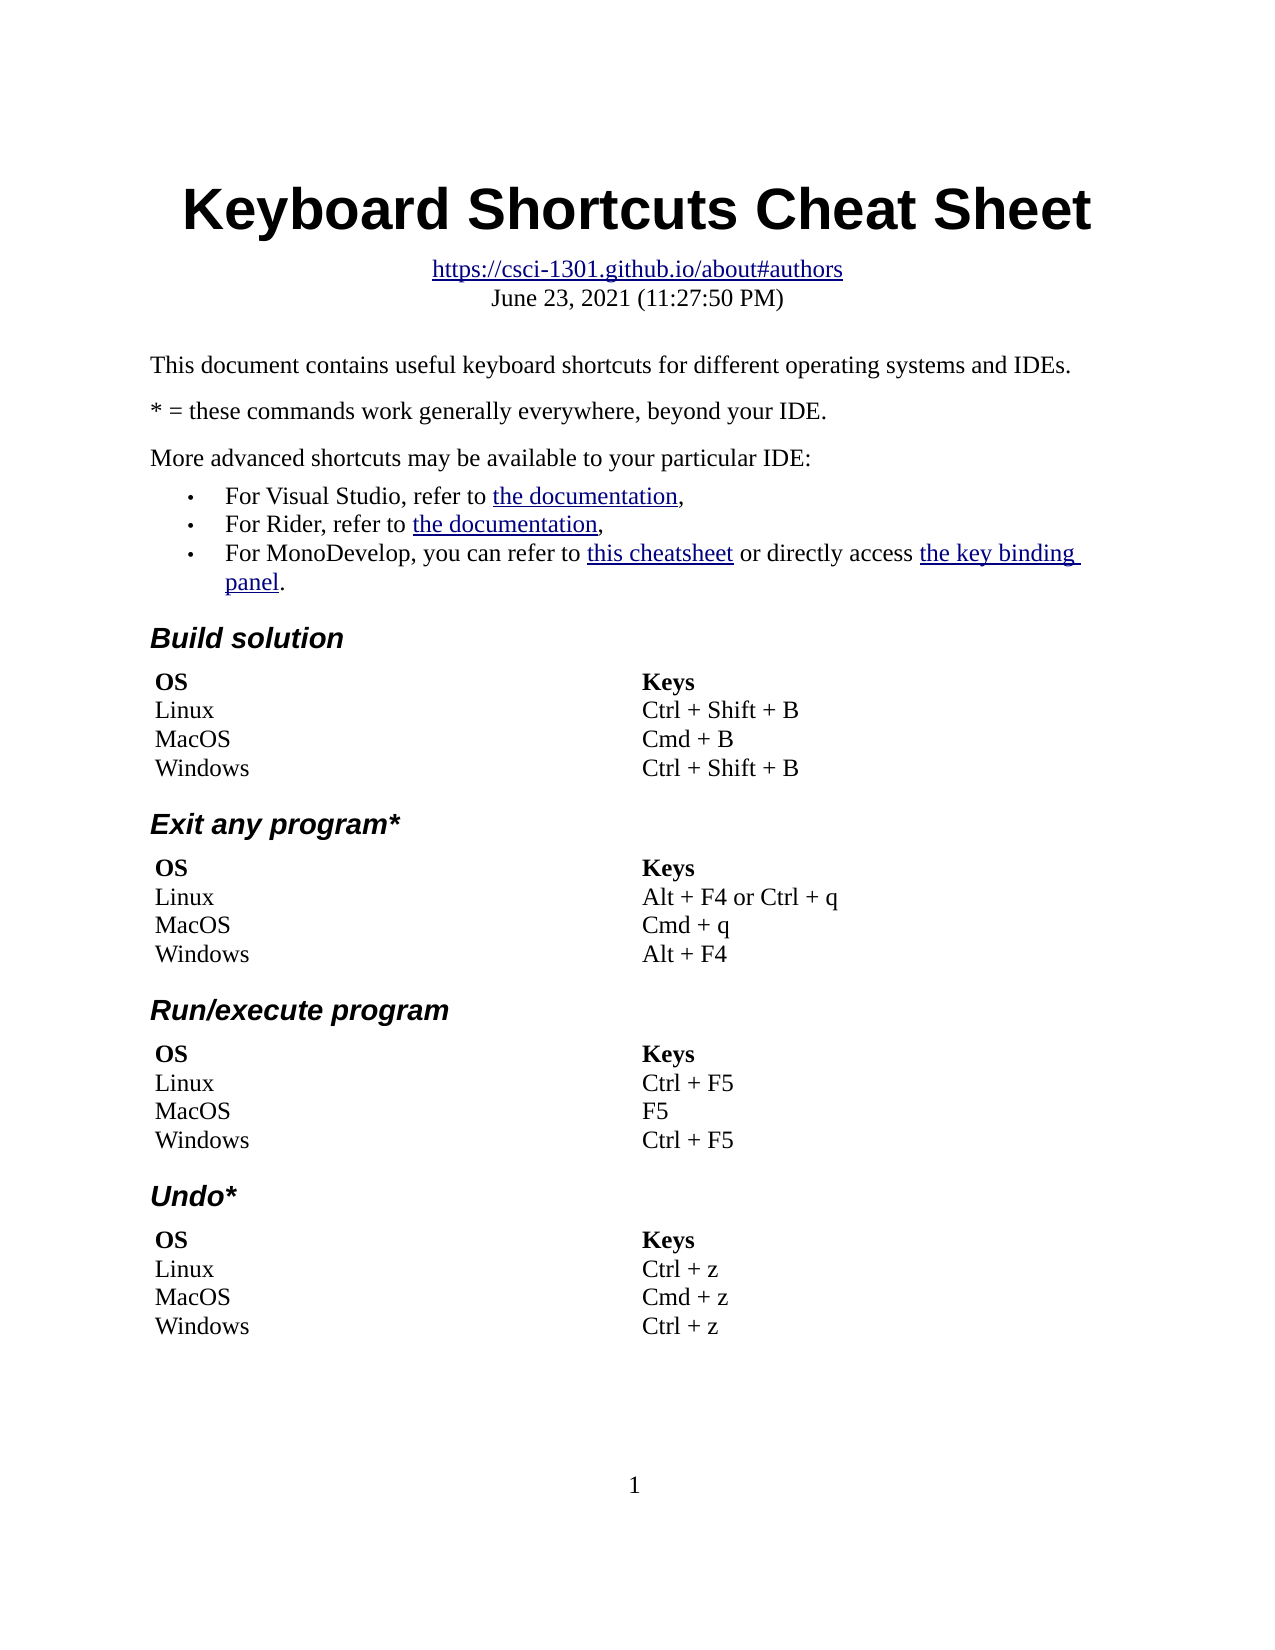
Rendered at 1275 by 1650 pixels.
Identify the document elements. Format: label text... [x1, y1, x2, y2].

table_cell Alt + F4 [638, 939, 1125, 968]
table_cell Cmd + B [638, 724, 1125, 753]
table_cell Linux [150, 1068, 637, 1096]
table_cell Windows [150, 1125, 637, 1154]
table_cell Ctrl + F5 [638, 1125, 1125, 1154]
table_cell MacOS [150, 1283, 637, 1311]
table_cell Ctrl + Shift + B [638, 696, 1125, 724]
table_cell Ctrl + z [638, 1311, 1125, 1340]
table_header OS [150, 1039, 637, 1068]
table_cell Ctrl + z [638, 1254, 1125, 1282]
subtitle Undo* [150, 1179, 1125, 1212]
table_cell Cmd + z [638, 1283, 1125, 1311]
subtitle Build solution [150, 621, 1125, 654]
table_cell MacOS [150, 1096, 637, 1125]
subtitle Run/execute program [150, 993, 1125, 1026]
table_cell Ctrl + F5 [638, 1068, 1125, 1096]
table_header Keys [638, 1039, 1125, 1068]
table_cell F5 [638, 1096, 1125, 1125]
text https://csci-1301.github.io/about#authors [150, 254, 1125, 283]
table_header OS [150, 853, 637, 882]
table_cell Alt + F4 or Ctrl + q [638, 882, 1125, 910]
list For Visual Studio, refer to the documentation, [187, 481, 1125, 509]
table_header OS [150, 1225, 637, 1254]
table_cell Cmd + q [638, 910, 1125, 939]
text This document contains useful keyboard shortcuts for different operating systems and IDEs. [150, 350, 1125, 378]
table_header Keys [638, 667, 1125, 696]
table_cell Windows [150, 939, 637, 968]
table_header Keys [638, 853, 1125, 882]
table_cell Linux [150, 882, 637, 910]
table_cell Windows [150, 753, 637, 782]
table_cell MacOS [150, 910, 637, 939]
subtitle Exit any program* [150, 807, 1125, 840]
table_cell MacOS [150, 724, 637, 753]
text More advanced shortcuts may be available to your particular IDE: [150, 443, 1125, 472]
table_cell Windows [150, 1311, 637, 1340]
table_header OS [150, 667, 637, 696]
table_cell Ctrl + Shift + B [638, 753, 1125, 782]
text June 23, 2021 (11:27:50 PM) [150, 283, 1125, 312]
table_header Keys [638, 1225, 1125, 1254]
text * = these commands work generally everywhere, beyond your IDE. [150, 396, 1125, 425]
table_cell Linux [150, 1254, 637, 1282]
list For Rider, refer to the documentation, [187, 509, 1125, 538]
title Keyboard Shortcuts Cheat Sheet [150, 175, 1125, 242]
list For MonoDevelop, you can refer to this cheatsheet or directly access the key binding panel. [187, 538, 1125, 596]
table_cell Linux [150, 696, 637, 724]
